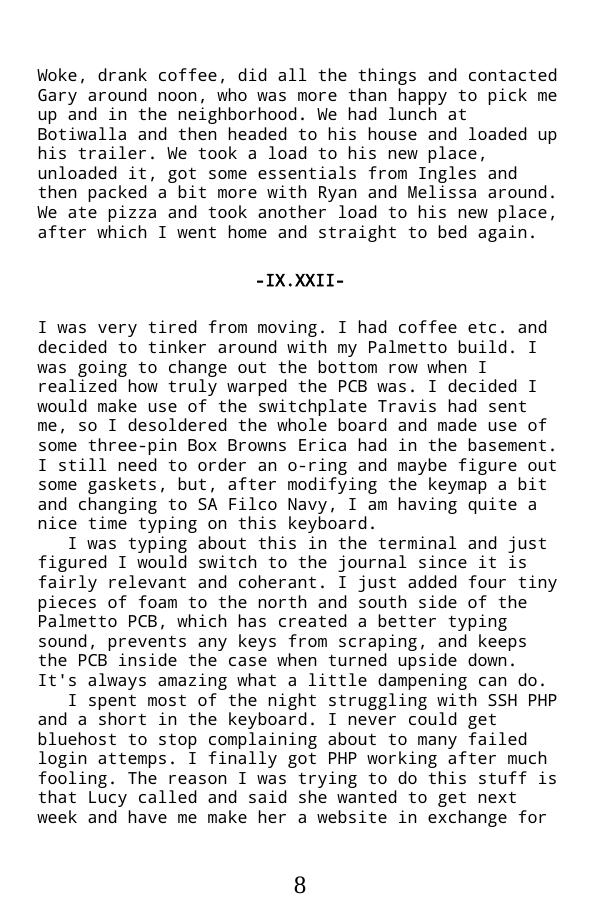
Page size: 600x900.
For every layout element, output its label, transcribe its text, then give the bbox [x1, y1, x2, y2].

text I was typing about this in the terminal and just figured I would switch to the journal since it is fairly relevant and coherant. I just added four tiny pieces of foam to the north and south side of the Palmetto PCB, which has created a better typing sound, prevents any keys from scraping, and keeps the PCB inside the case when turned upside down. It's always amazing what a little dampening can do. [37, 534, 562, 690]
text Woke, drank coffee, did all the things and contacted Gary around noon, who was more than happy to pick me up and in the neighborhood. We had lunch at Botiwalla and then headed to his house and loaded up his trailer. We took a load to his new place, unloaded it, got some essentials from Ingles and then packed a bit more with Ryan and Melissa around. We ate pizza and took another load to his new place, after which I went home and straight to bed again. [37, 66, 562, 242]
text I was very tired from moving. I had coffee etc. and decided to tinker around with my Palmetto build. I was going to change out the bottom row when I realized how truly warped the PCB was. I decided I would make use of the switchplate Travis had sent me, so I desoldered the whole board and made use of some three-pin Box Browns Erica had in the basement. I still need to order an o-ring and maybe figure out some gaskets, but, after modifying the keymap a bit and changing to SA Filco Navy, I am having quite a nice time typing on this keyboard. [37, 318, 562, 534]
text I spent most of the night struggling with SSH PHP and a short in the keyboard. I never could get bluehost to stop complaining about to many failed login attemps. I finally got PHP working after much fooling. The reason I was trying to do this stuff is that Lucy called and said she wanted to get next week and have me make her a website in exchange for [37, 690, 562, 827]
text -IX.XXII- [37, 270, 562, 290]
